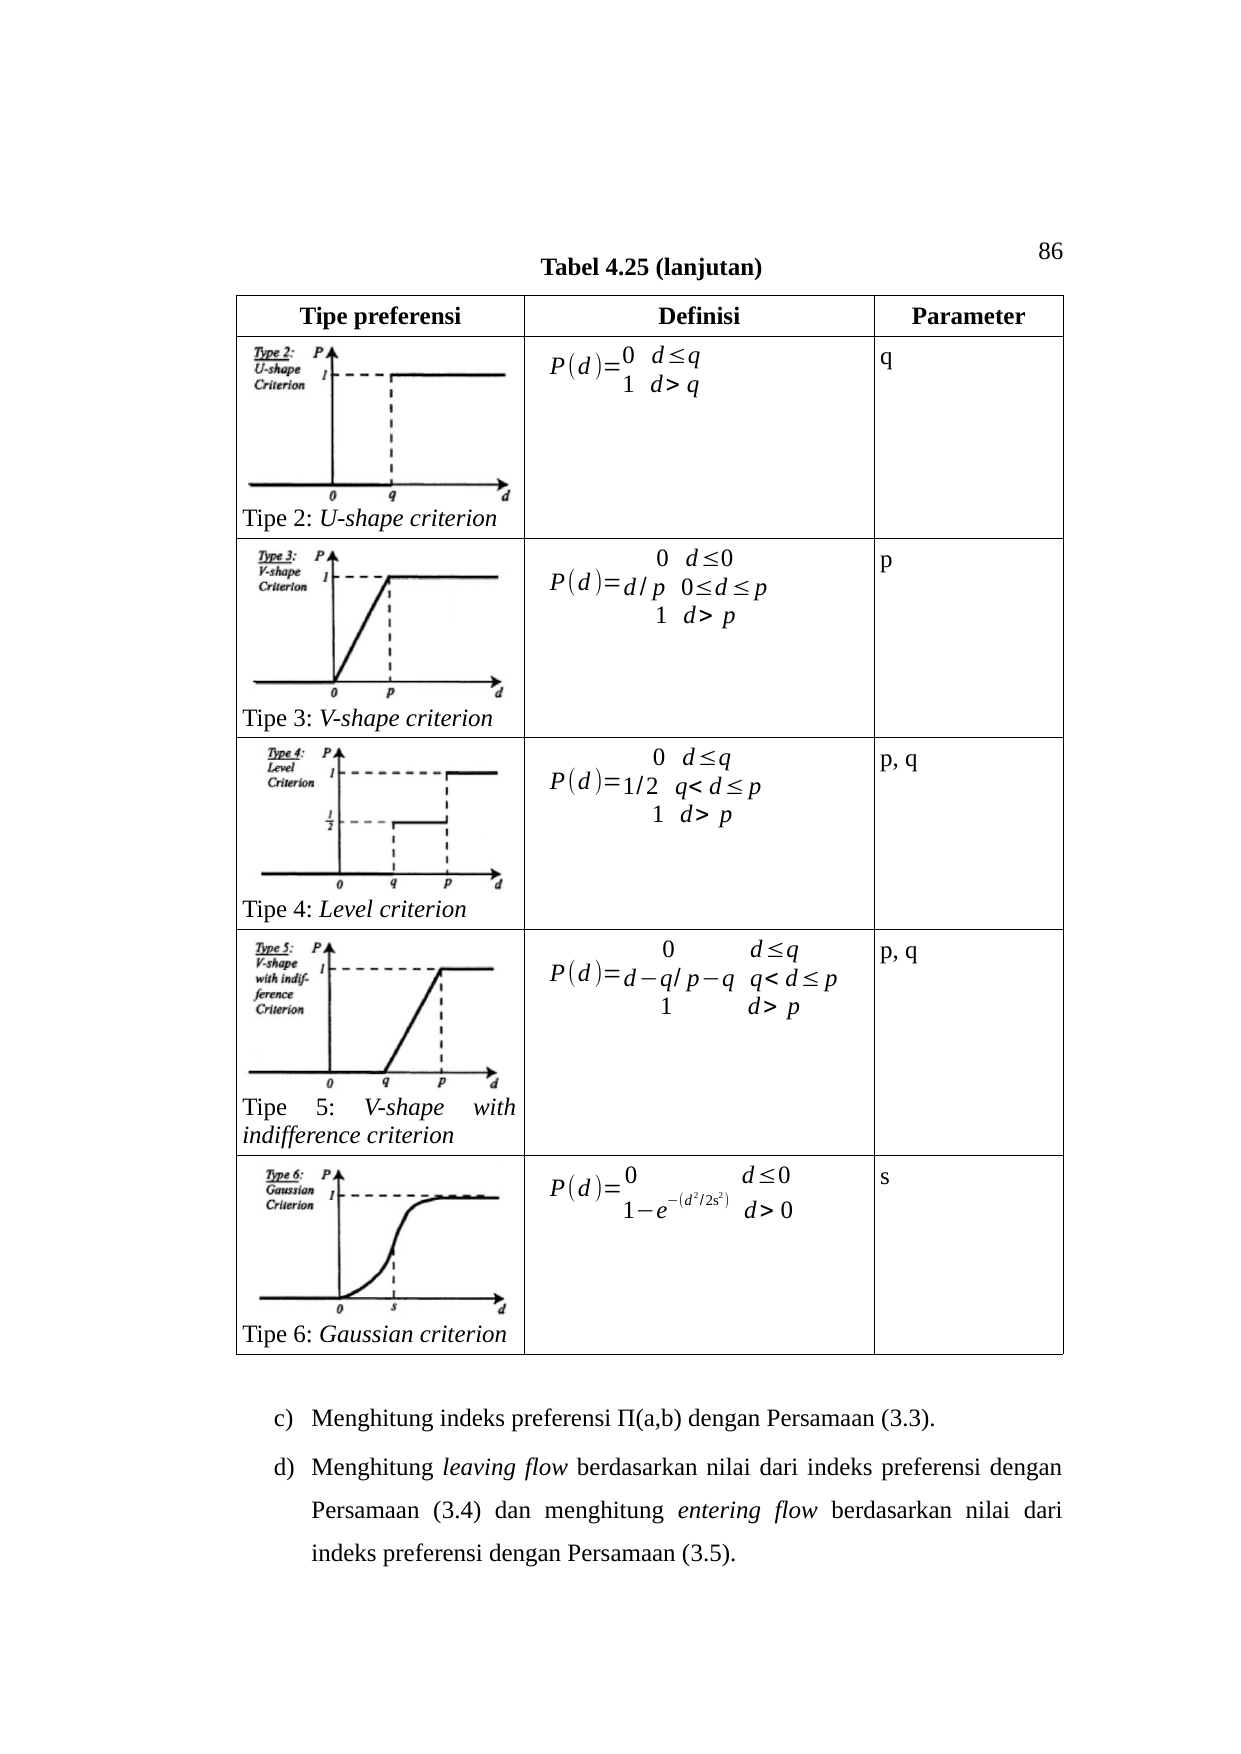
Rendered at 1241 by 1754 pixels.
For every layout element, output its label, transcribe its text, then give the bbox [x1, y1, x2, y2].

picture [248, 341, 513, 504]
table_cell q [875, 337, 1063, 538]
table_cell Tipe 6: Gaussian criterion [237, 1156, 524, 1353]
table_cell [237, 337, 524, 503]
table_header Parameter [875, 296, 1063, 336]
table_cell [525, 930, 874, 1155]
table_cell p, q [875, 738, 1063, 929]
table_cell Tipe 2: U-shape criterion [237, 504, 524, 538]
table_cell [525, 1156, 874, 1353]
table_header Tipe preferensi [237, 296, 524, 336]
text Tabel 4.25 (lanjutan) [279, 252, 1023, 280]
list Menghitung leaving flow berdasarkan nilai dari indeks preferensi dengan Persamaan (3.4) dan menghitung entering flow berdasarkan nilai dari indeks preferensi dengan Persamaan (3.5). [274, 1452, 1063, 1567]
table_cell p [875, 539, 1063, 737]
table_cell s [875, 1156, 1063, 1353]
list Menghitung indeks preferensi Π(a,b) dengan Persamaan (3.3). [274, 1403, 1063, 1431]
table_cell [525, 337, 874, 538]
picture [248, 743, 513, 895]
table_cell Tipe 4: Level criterion [237, 895, 524, 929]
table_cell Tipe 3: V-shape criterion [237, 539, 524, 737]
table_cell [237, 738, 524, 894]
table_cell [525, 539, 874, 737]
table_cell Tipe 5: V-shape with indifference criterion [237, 930, 524, 1155]
picture [248, 543, 513, 703]
table_cell p, q [875, 930, 1063, 1155]
picture [242, 934, 507, 1092]
picture [248, 1160, 513, 1319]
table_header Definisi [525, 296, 874, 336]
table_cell [525, 738, 874, 929]
